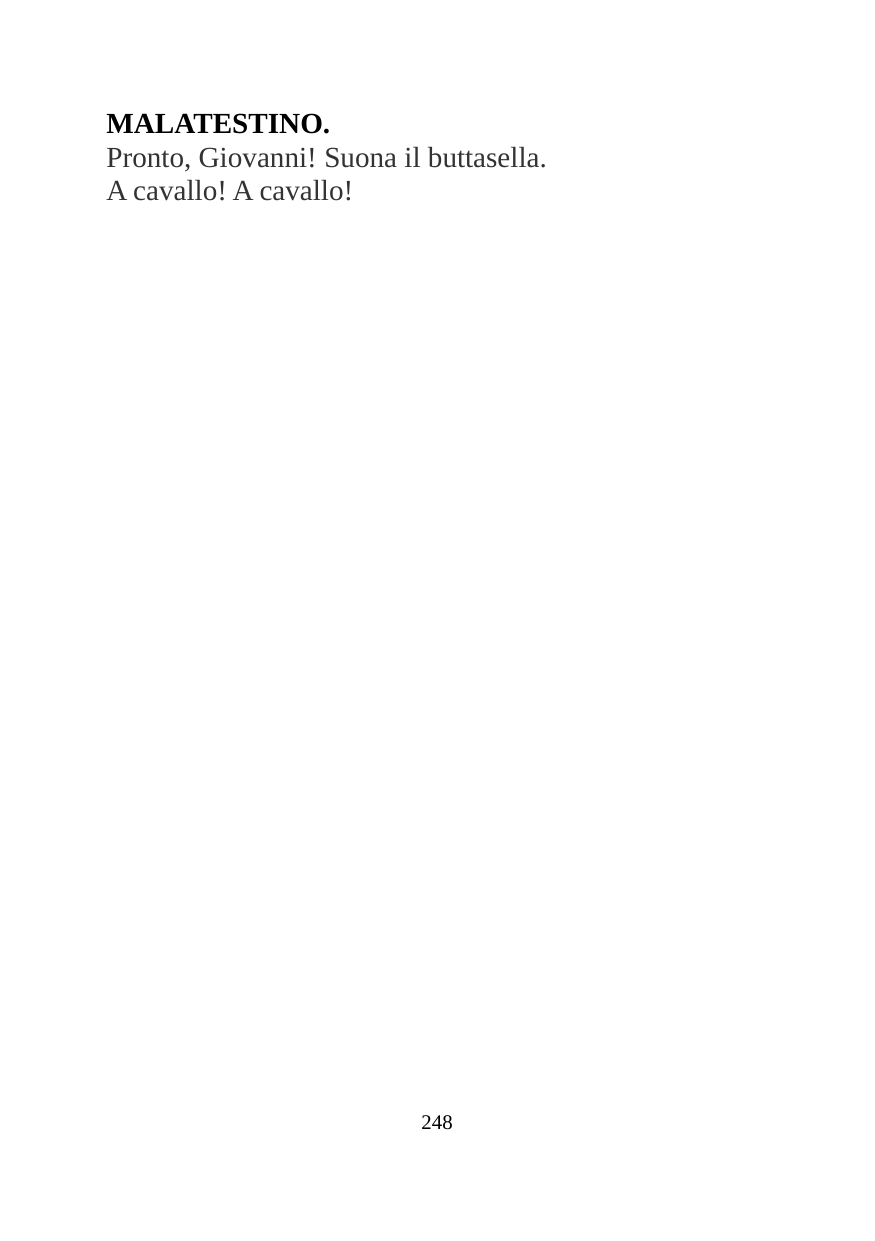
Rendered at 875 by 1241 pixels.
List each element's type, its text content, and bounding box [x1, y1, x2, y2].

text MALATESTINO. [106, 106, 767, 140]
text Pronto, Giovanni! Suona il buttasella. A cavallo! A cavallo! [106, 140, 767, 207]
